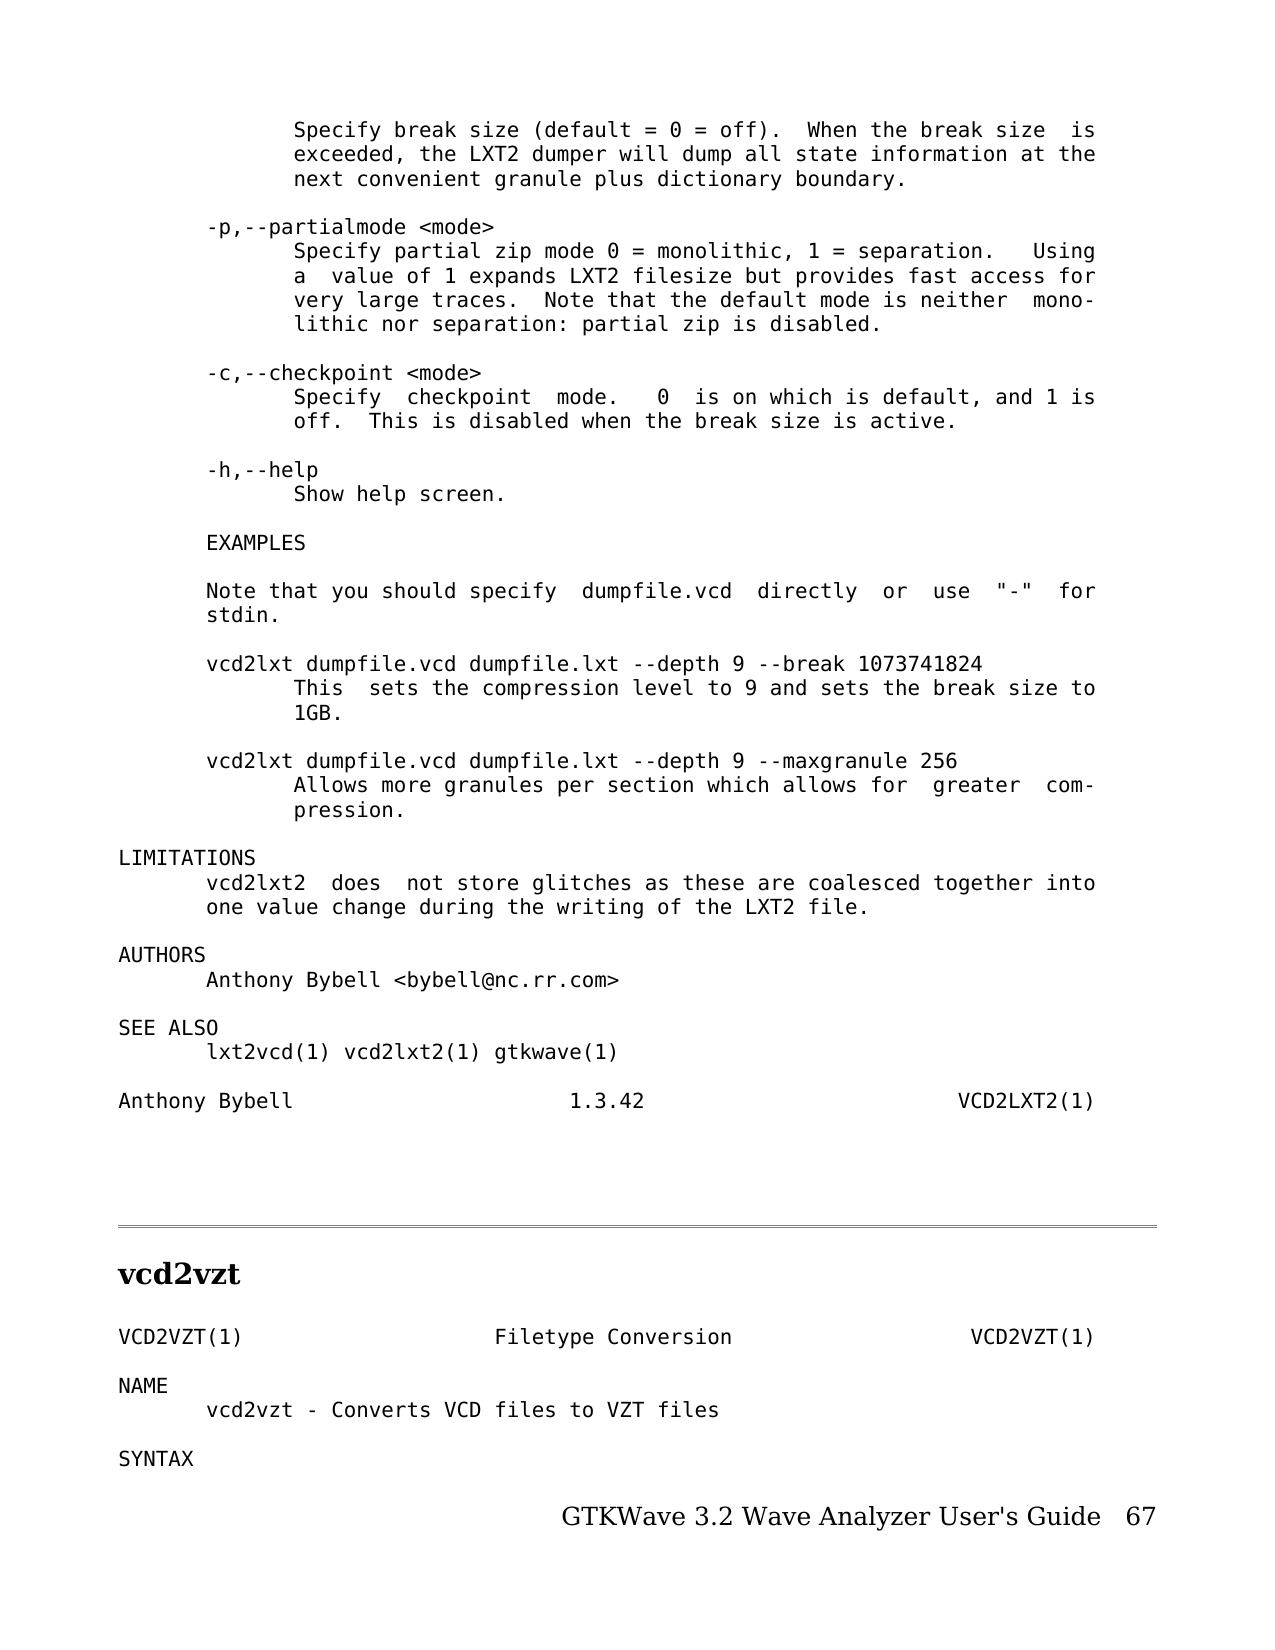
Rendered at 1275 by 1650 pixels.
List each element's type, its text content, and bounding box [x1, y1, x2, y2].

text vcd2lxt dumpfile.vcd dumpfile.lxt --depth 9 --break 1073741824 [118, 652, 1157, 676]
text Note that you should specify dumpfile.vcd directly or use "-" for [118, 579, 1157, 603]
text vcd2lxt2 does not store glitches as these are coalesced together into [118, 871, 1157, 895]
text Specify checkpoint mode. 0 is on which is default, and 1 is [118, 385, 1157, 409]
text Show help screen. [118, 482, 1157, 506]
text VCD2VZT(1) Filetype Conversion VCD2VZT(1) [118, 1325, 1157, 1349]
text pression. [118, 798, 1157, 822]
text Anthony Bybell <bybell@nc.rr.com> [118, 968, 1157, 992]
text off. This is disabled when the break size is active. [118, 409, 1157, 434]
text lithic nor separation: partial zip is disabled. [118, 312, 1157, 337]
text -c,--checkpoint <mode> [118, 361, 1157, 385]
text Specify break size (default = 0 = off). When the break size is [118, 118, 1157, 142]
text one value change during the writing of the LXT2 file. [118, 895, 1157, 919]
text very large traces. Note that the default mode is neither mono- [118, 288, 1157, 312]
text a value of 1 expands LXT2 filesize but provides fast access for [118, 264, 1157, 288]
text stdin. [118, 603, 1157, 628]
text NAME [118, 1374, 1157, 1398]
text SEE ALSO [118, 1016, 1157, 1040]
text LIMITATIONS [118, 846, 1157, 871]
text Anthony Bybell 1.3.42 VCD2LXT2(1) [118, 1089, 1157, 1113]
text SYNTAX [118, 1447, 1157, 1471]
text vcd2vzt [118, 1257, 1157, 1291]
text vcd2lxt dumpfile.vcd dumpfile.lxt --depth 9 --maxgranule 256 [118, 749, 1157, 773]
text next convenient granule plus dictionary boundary. [118, 167, 1157, 191]
text 1GB. [118, 701, 1157, 725]
text AUTHORS [118, 943, 1157, 968]
text This sets the compression level to 9 and sets the break size to [118, 676, 1157, 701]
text -h,--help [118, 458, 1157, 482]
text -p,--partialmode <mode> [118, 215, 1157, 239]
text EXAMPLES [118, 531, 1157, 555]
text lxt2vcd(1) vcd2lxt2(1) gtkwave(1) [118, 1040, 1157, 1065]
text Specify partial zip mode 0 = monolithic, 1 = separation. Using [118, 239, 1157, 264]
text vcd2vzt - Converts VCD files to VZT files [118, 1398, 1157, 1422]
text exceeded, the LXT2 dumper will dump all state information at the [118, 142, 1157, 167]
text Allows more granules per section which allows for greater com- [118, 773, 1157, 798]
